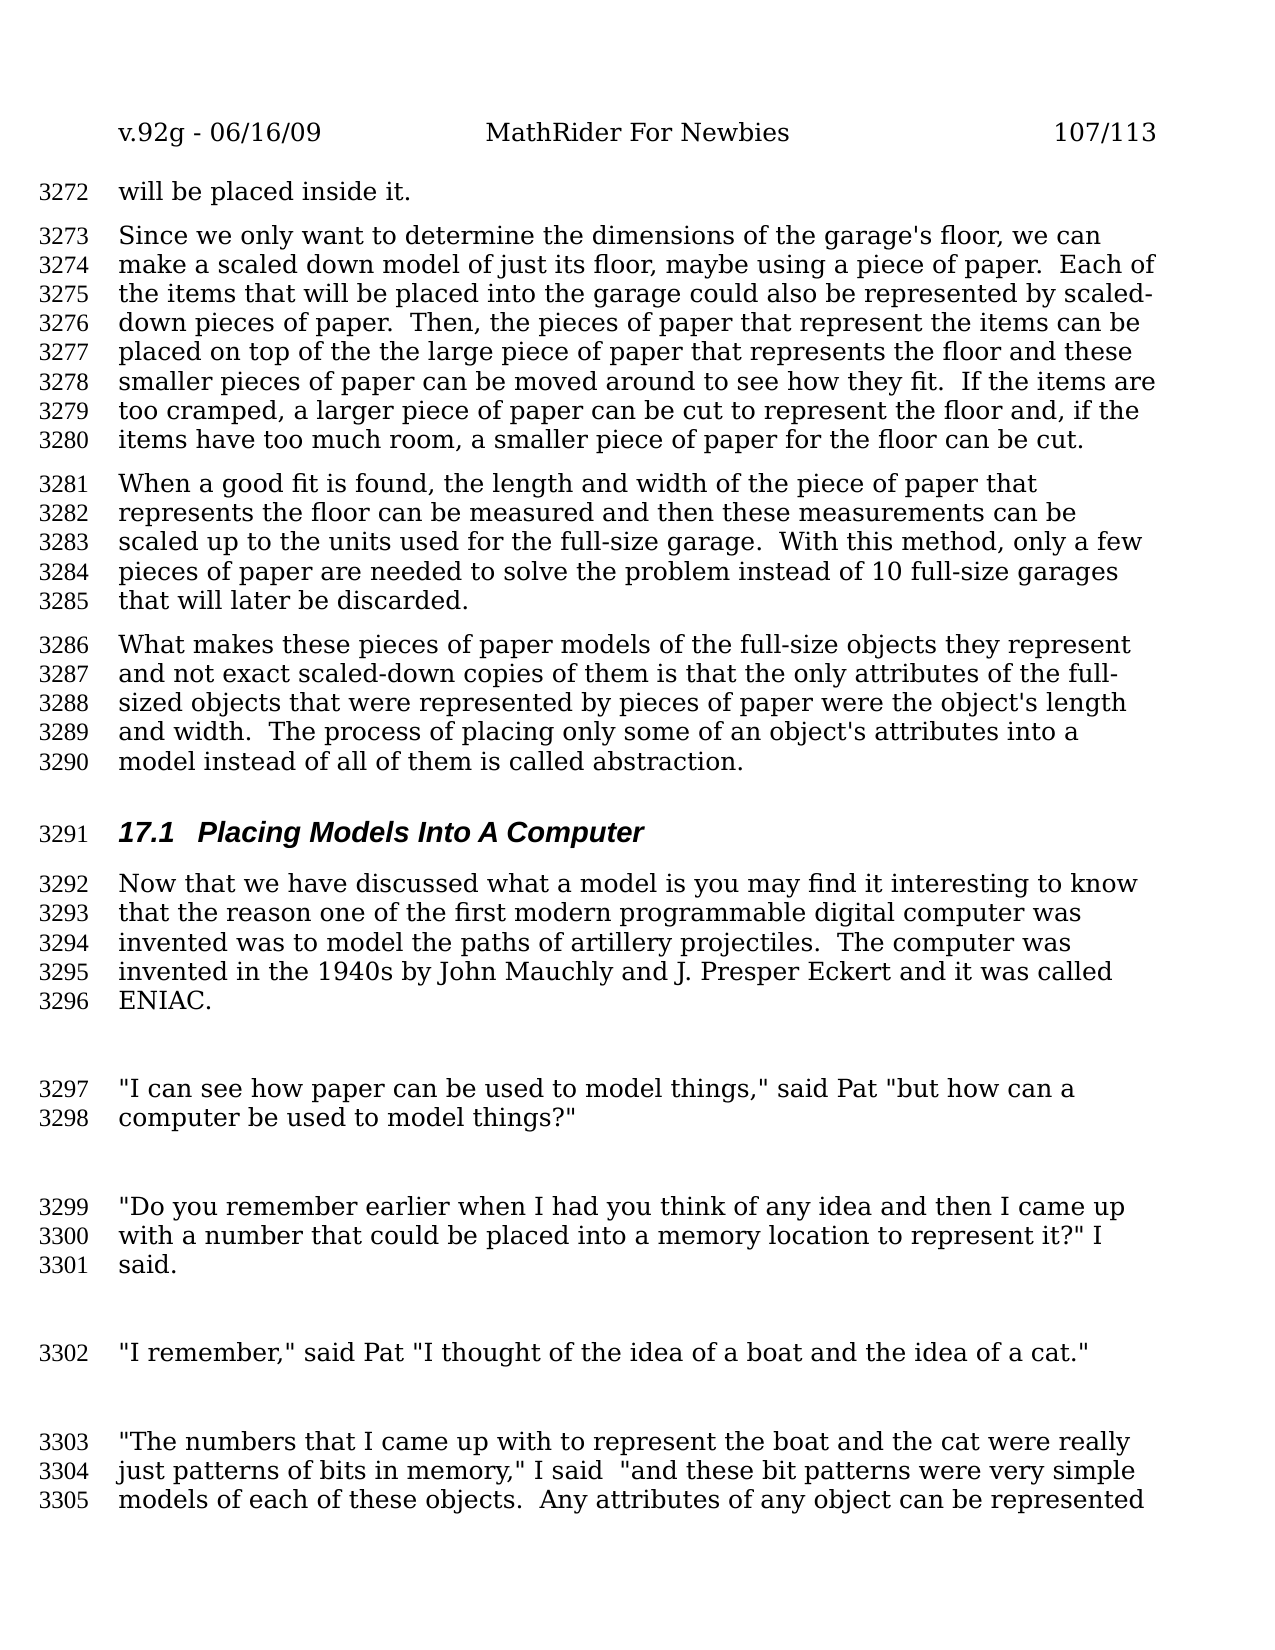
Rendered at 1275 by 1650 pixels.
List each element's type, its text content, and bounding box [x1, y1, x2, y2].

text What makes these pieces of paper models of the full-size objects they represent and not exact scaled-down copies of them is that the only attributes of the full-sized objects that were represented by pieces of paper were the object's length and width. The process of placing only some of an object's attributes into a model instead of all of them is called abstraction. [118, 630, 1157, 776]
subtitle Placing Models Into A Computer [118, 815, 1157, 848]
text "I can see how paper can be used to model things," said Pat "but how can a computer be used to model things?" [118, 1074, 1157, 1133]
text Since we only want to determine the dimensions of the garage's floor, we can make a scaled down model of just its floor, maybe using a piece of paper. Each of the items that will be placed into the garage could also be represented by scaled-down pieces of paper. Then, the pieces of paper that represent the items can be placed on top of the the large piece of paper that represents the floor and these smaller pieces of paper can be moved around to see how they fit. If the items are too cramped, a larger piece of paper can be cut to represent the floor and, if the items have too much room, a smaller piece of paper for the floor can be cut. [118, 221, 1157, 454]
text will be placed inside it. [118, 177, 1157, 206]
text "The numbers that I came up with to represent the boat and the cat were really just patterns of bits in memory," I said "and these bit patterns were very simple models of each of these objects. Any attributes of any object can be represented [118, 1427, 1157, 1514]
text Now that we have discussed what a model is you may find it interesting to know that the reason one of the first modern programmable digital computer was invented was to model the paths of artillery projectiles. The computer was invented in the 1940s by John Mauchly and J. Presper Eckert and it was called ENIAC. [118, 869, 1157, 1015]
text "Do you remember earlier when I had you think of any idea and then I came up with a number that could be placed into a memory location to represent it?" I said. [118, 1192, 1157, 1279]
text "I remember," said Pat "I thought of the idea of a boat and the idea of a cat." [118, 1339, 1157, 1368]
text When a good fit is found, the length and width of the piece of paper that represents the floor can be measured and then these measurements can be scaled up to the units used for the full-size garage. With this method, only a few pieces of paper are needed to solve the problem instead of 10 full-size garages that will later be discarded. [118, 469, 1157, 615]
